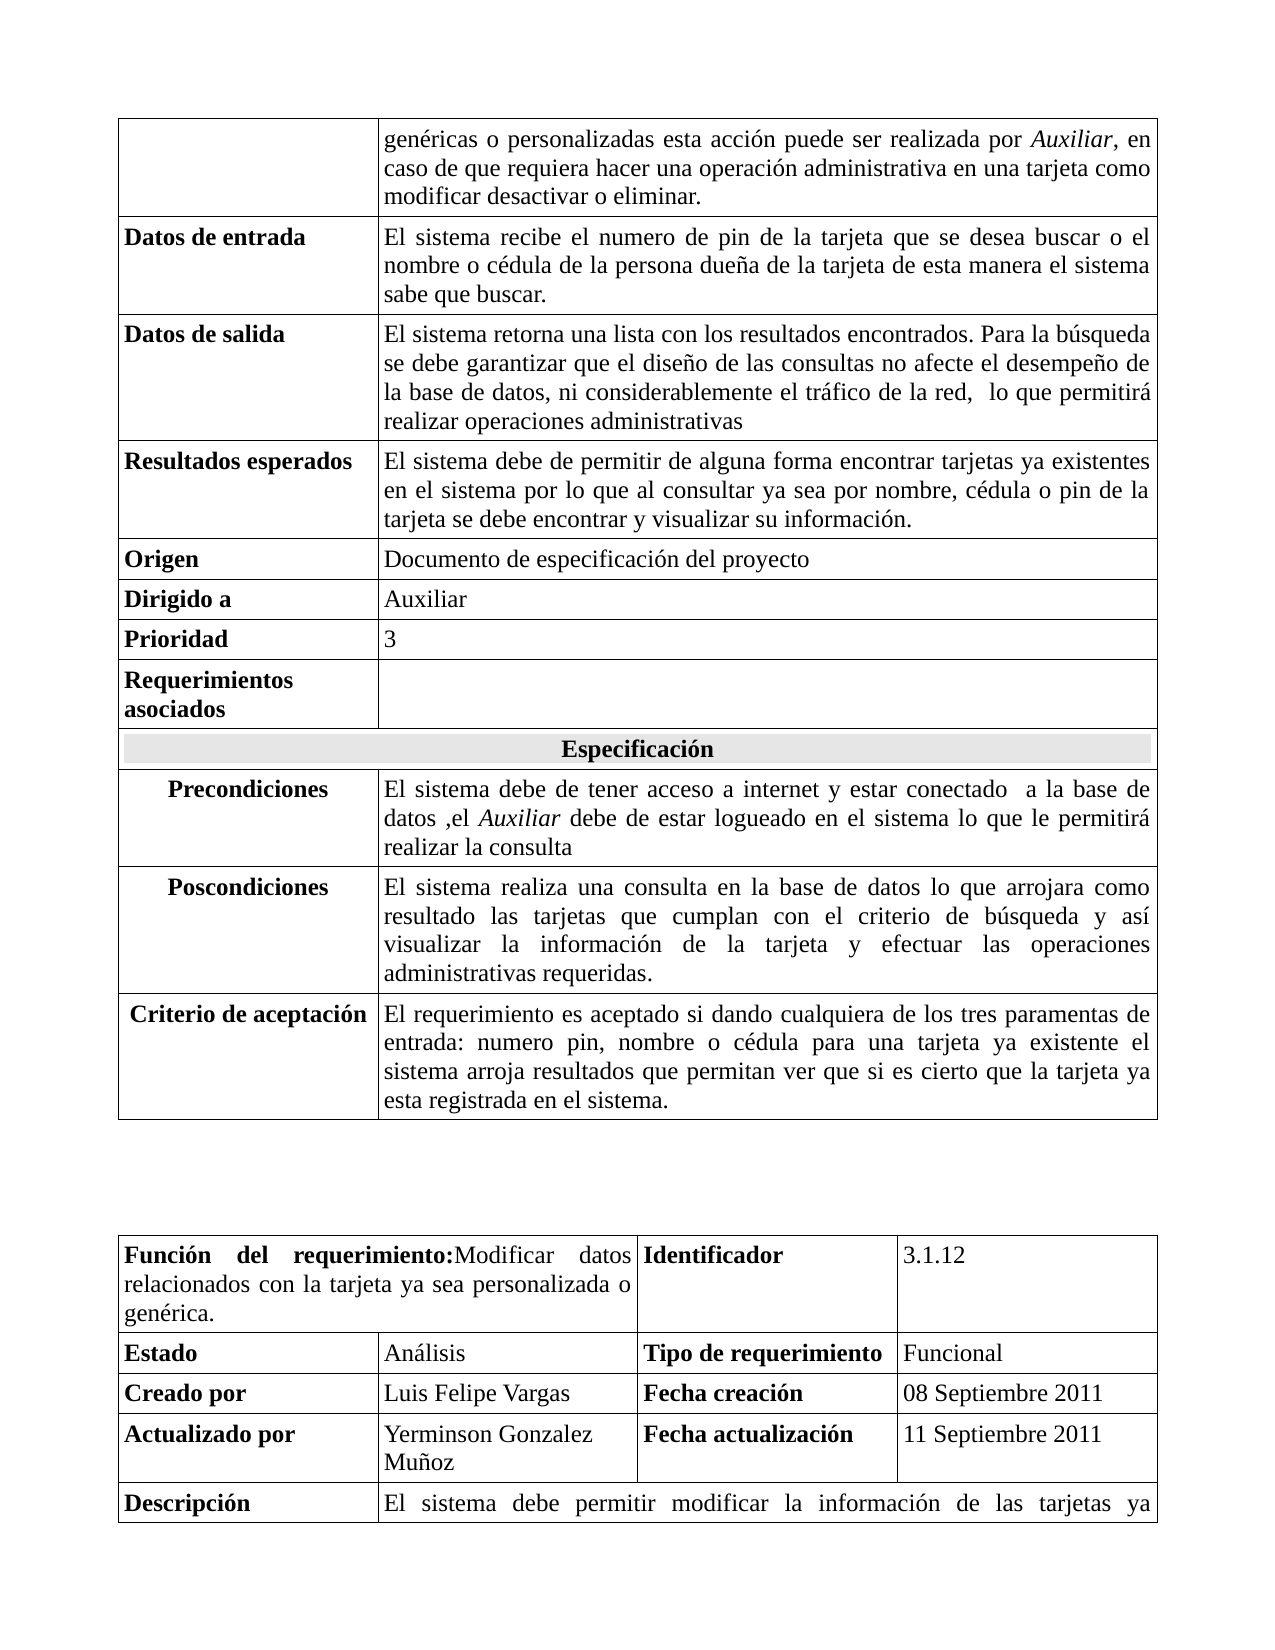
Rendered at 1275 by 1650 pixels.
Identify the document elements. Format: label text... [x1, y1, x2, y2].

table_cell Fecha actualización [638, 1414, 897, 1482]
table_cell El sistema debe de permitir de alguna forma encontrar tarjetas ya existentes en el sistema por lo que al consultar ya sea por nombre, cédula o pin de la tarjeta se debe encontrar y visualizar su información. [379, 441, 1157, 538]
table_cell Yerminson Gonzalez Muñoz [379, 1414, 637, 1482]
table_cell Origen [119, 539, 378, 578]
table_cell Requerimientos asociados [119, 660, 378, 728]
table_cell Tipo de requerimiento [638, 1333, 897, 1373]
table_cell Datos de entrada [119, 217, 378, 314]
table_cell El sistema debe de tener acceso a internet y estar conectado a la base de datos ,el Auxiliar debe de estar logueado en el sistema lo que le permitirá realizar la consulta [379, 770, 1157, 866]
table_header Función del requerimiento:Modificar datos relacionados con la tarjeta ya sea personalizada o genérica. [119, 1236, 637, 1332]
table_cell [379, 660, 1157, 728]
table_cell Especificación [119, 729, 1157, 768]
table_cell 08 Septiembre 2011 [898, 1374, 1157, 1413]
table_cell Resultados esperados [119, 441, 378, 538]
table_cell Criterio de aceptación [119, 994, 378, 1119]
table_cell Luis Felipe Vargas [379, 1374, 637, 1413]
table_cell El requerimiento es aceptado si dando cualquiera de los tres paramentas de entrada: numero pin, nombre o cédula para una tarjeta ya existente el sistema arroja resultados que permitan ver que si es cierto que la tarjeta ya esta registrada en el sistema. [379, 994, 1157, 1119]
table_cell El sistema realiza una consulta en la base de datos lo que arrojara como resultado las tarjetas que cumplan con el criterio de búsqueda y así visualizar la información de la tarjeta y efectuar las operaciones administrativas requeridas. [379, 867, 1157, 993]
table_cell Descripción [119, 1483, 378, 1522]
table_cell genéricas o personalizadas esta acción puede ser realizada por Auxiliar, en caso de que requiera hacer una operación administrativa en una tarjeta como modificar desactivar o eliminar. [379, 119, 1157, 216]
table_cell Precondiciones [119, 770, 378, 866]
table_cell Creado por [119, 1374, 378, 1413]
table_cell El sistema recibe el numero de pin de la tarjeta que se desea buscar o el nombre o cédula de la persona dueña de la tarjeta de esta manera el sistema sabe que buscar. [379, 217, 1157, 314]
table_cell 11 Septiembre 2011 [898, 1414, 1157, 1482]
table_header Identificador [638, 1236, 897, 1332]
table_cell Funcional [898, 1333, 1157, 1373]
table_cell El sistema debe permitir modificar la información de las tarjetas ya [379, 1483, 1157, 1522]
table_cell [119, 119, 378, 216]
table_cell Poscondiciones [119, 867, 378, 993]
table_cell Actualizado por [119, 1414, 378, 1482]
table_header 3.1.12 [898, 1236, 1157, 1332]
table_cell Datos de salida [119, 315, 378, 440]
table_cell El sistema retorna una lista con los resultados encontrados. Para la búsqueda se debe garantizar que el diseño de las consultas no afecte el desempeño de la base de datos, ni considerablemente el tráfico de la red, lo que permitirá realizar operaciones administrativas [379, 315, 1157, 440]
table_cell Auxiliar [379, 580, 1157, 619]
table_cell 3 [379, 620, 1157, 659]
table_cell Documento de especificación del proyecto [379, 539, 1157, 578]
table_cell Dirigido a [119, 580, 378, 619]
table_cell Fecha creación [638, 1374, 897, 1413]
table_cell Prioridad [119, 620, 378, 659]
table_cell Análisis [379, 1333, 637, 1373]
table_cell Estado [119, 1333, 378, 1373]
